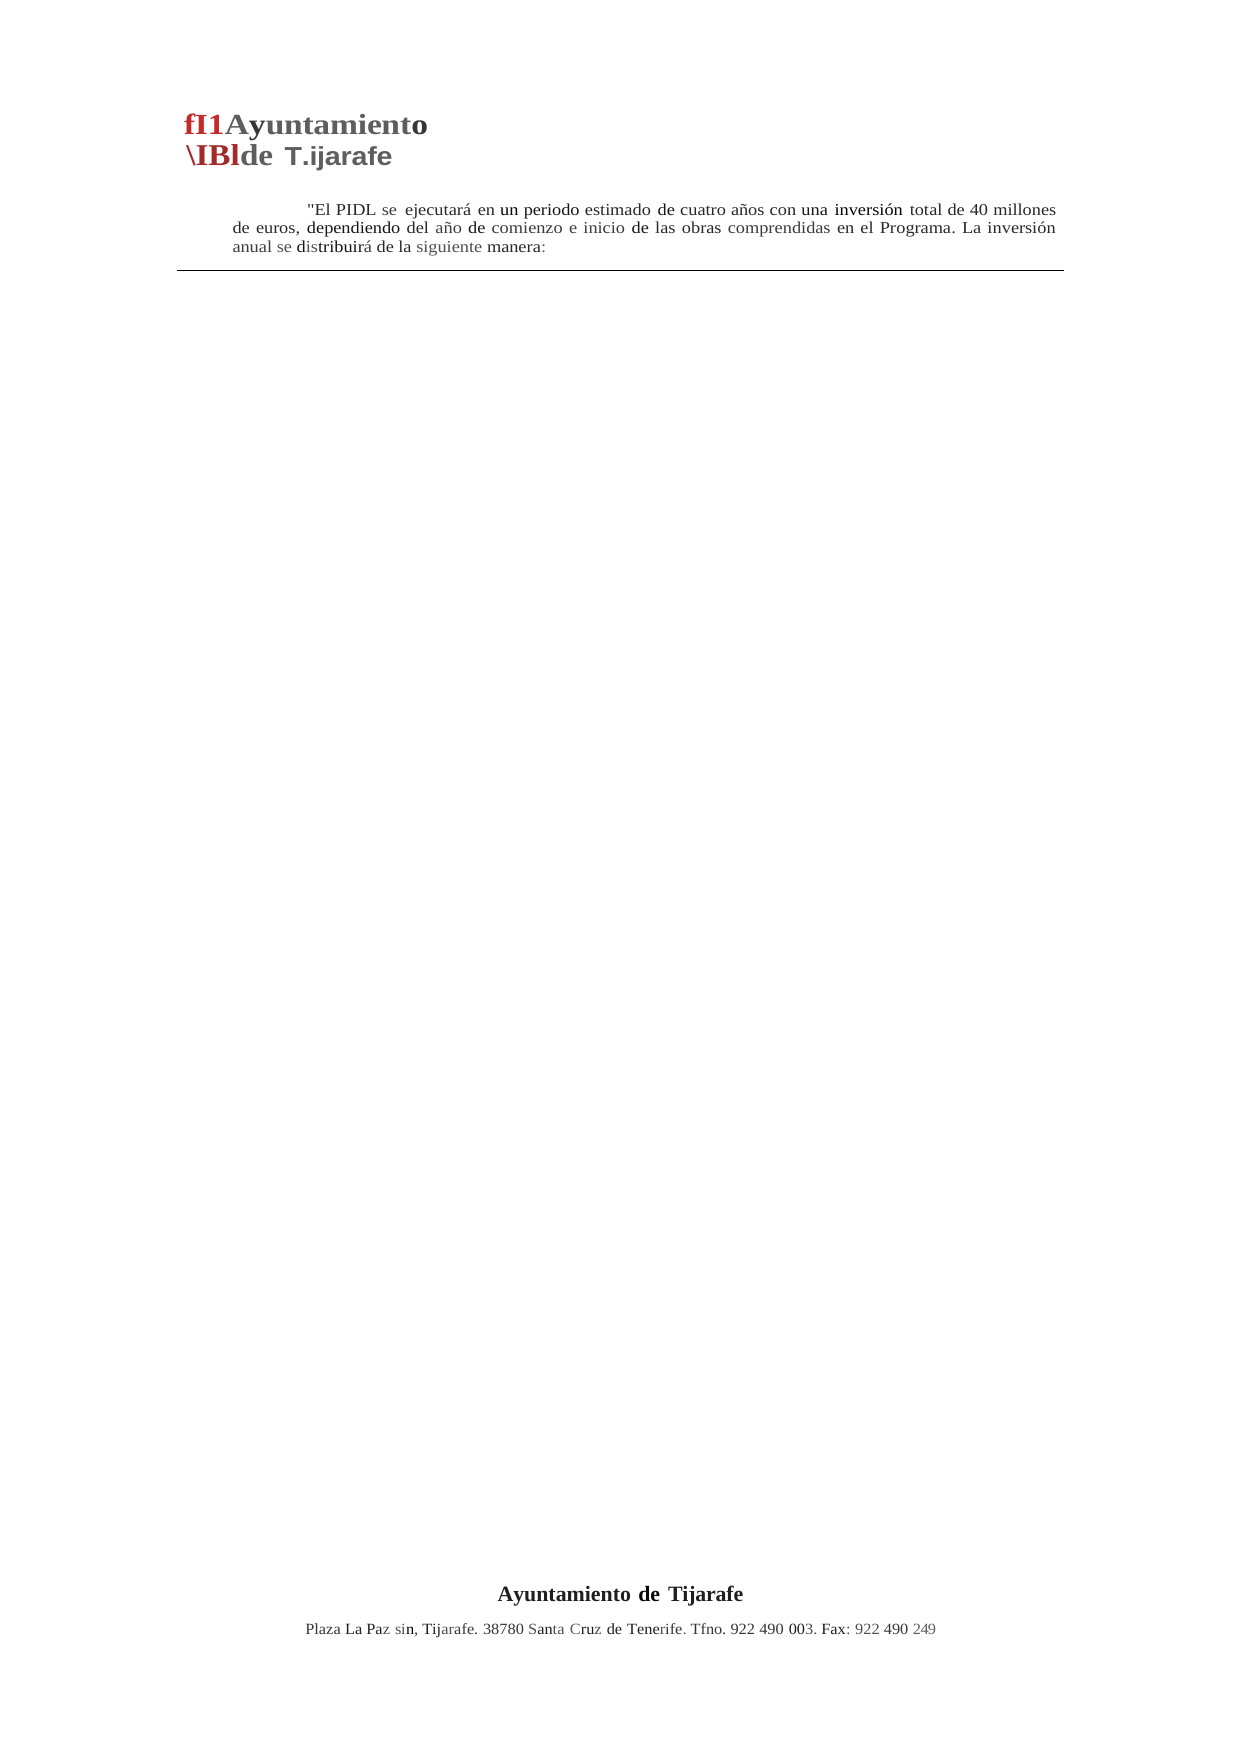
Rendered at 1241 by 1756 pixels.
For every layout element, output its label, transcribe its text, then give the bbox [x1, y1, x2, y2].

text "El PIDL se ejecutará en un periodo estimado de cuatro años con una inversión total de 40 millones de euros, dependiendo del año de comienzo e inicio de las obras comprendidas en el Programa. La inversión anual se distribuirá de la siguiente manera: [232, 200, 1057, 256]
